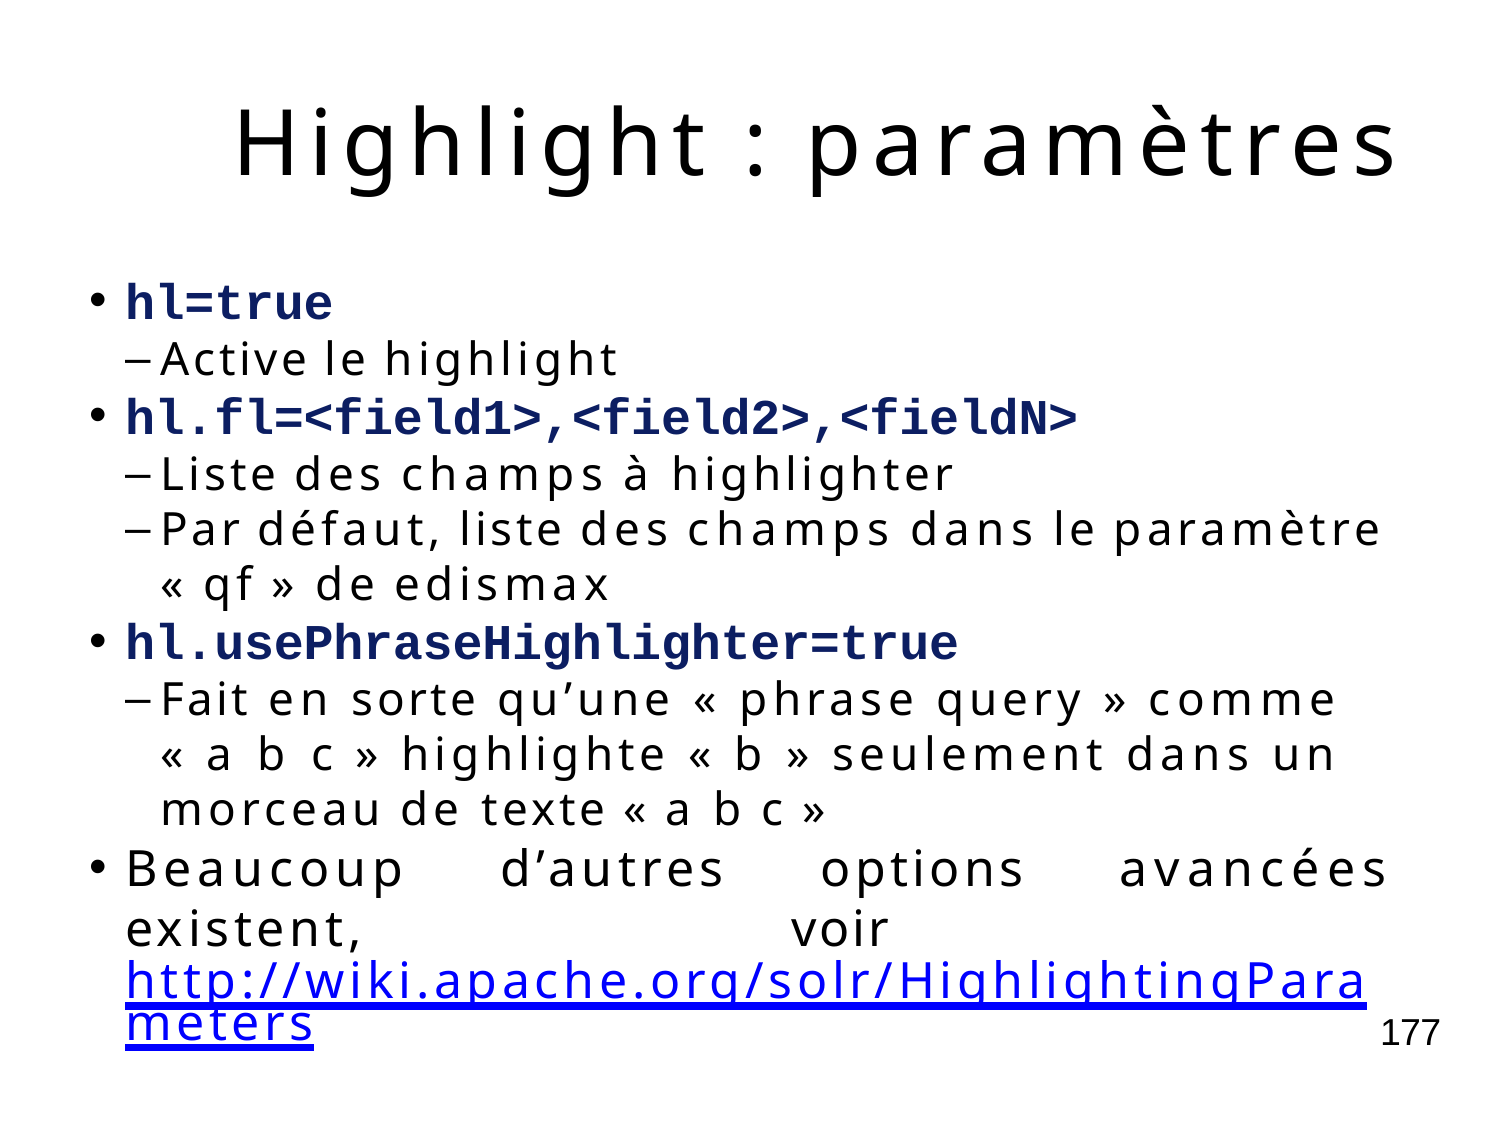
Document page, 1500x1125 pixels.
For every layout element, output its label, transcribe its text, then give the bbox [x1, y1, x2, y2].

text_box hl=true Active le highlight hl.fl=<field1>,<field2>,<fieldN> Liste des champs à highlighter Par défaut, liste des champs dans le paramètre « qf » de edismax hl.usePhraseHighlighter=true Fait en sorte qu’une « phrase query » comme « a b c » highlighte « b » seulement dans un morceau de texte « a b c » Beaucoup d’autres options avancées existent, voir http://wiki.apache.org/solr/HighlightingParameters [87, 267, 1395, 1017]
title Highlight : paramètres [87, 26, 1413, 304]
slide_number 177 [1373, 1009, 1451, 1125]
